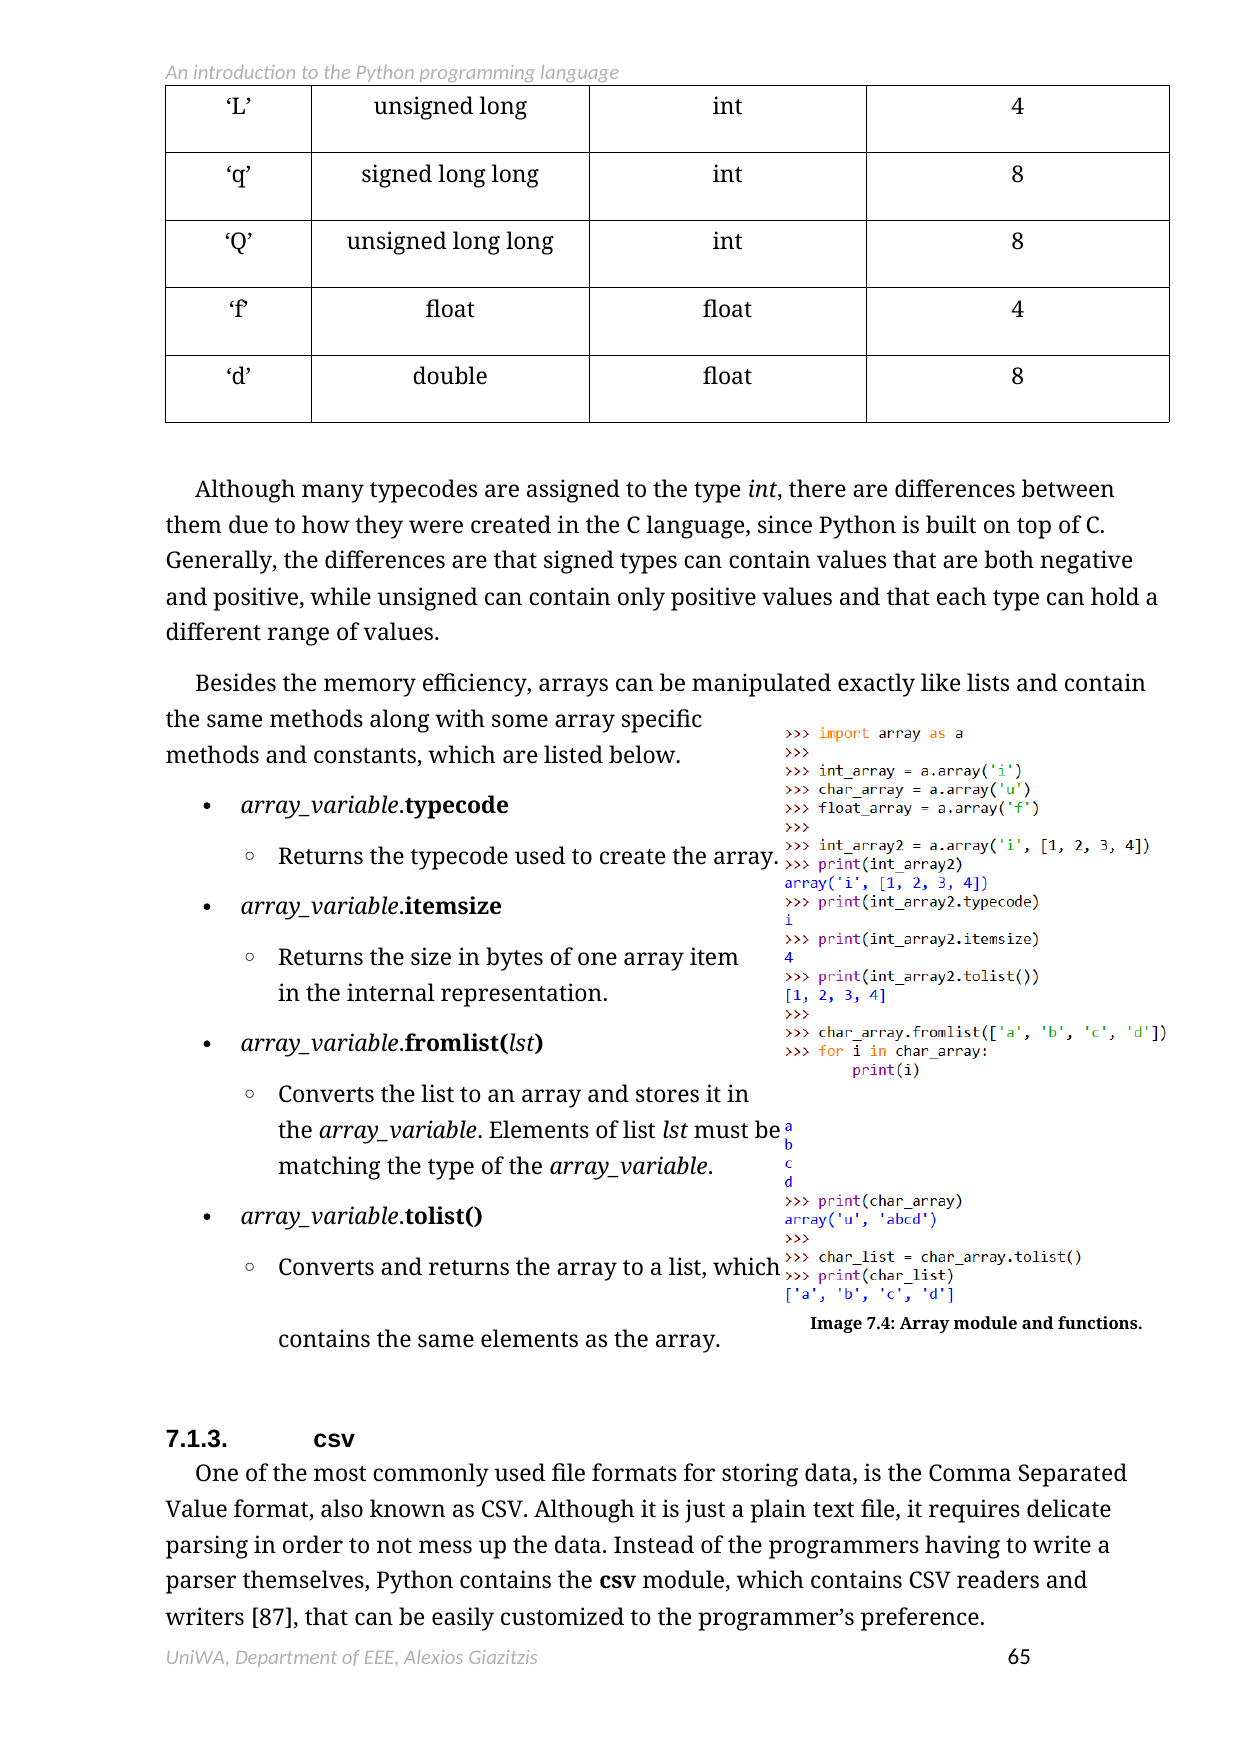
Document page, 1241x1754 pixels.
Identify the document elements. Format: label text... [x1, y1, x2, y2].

table_cell float [590, 356, 866, 422]
list array_variable.itemsize [203, 890, 783, 922]
table_cell 8 [867, 153, 1169, 219]
table_cell int [590, 86, 866, 152]
text One of the most commonly used file formats for storing data, is the Comma Separated Value format, also known as CSV. Although it is just a plain text file, it requires delicate parsing in order to not mess up the data. Instead of the programmers having to write a parser themselves, Python contains the csv module, which contains CSV readers and writers [87], that can be easily customized to the programmer’s preference. [165, 1457, 1169, 1632]
subtitle csv [165, 1424, 1169, 1452]
table_cell float [590, 288, 866, 354]
table_cell ‘L’ [166, 86, 311, 152]
table_cell unsigned long [312, 86, 589, 152]
list array_variable.tolist() [203, 1200, 783, 1231]
table_cell ‘q’ [166, 153, 311, 219]
list Returns the size in bytes of one array item in the internal representation. [240, 941, 783, 1008]
table_cell signed long long [312, 153, 589, 219]
list array_variable.fromlist(lst) [203, 1027, 783, 1058]
table_cell ‘f’ [166, 288, 311, 354]
table_cell ‘d’ [166, 356, 311, 422]
table_cell 8 [867, 356, 1169, 422]
text Besides the memory efficiency, arrays can be manipulated exactly like lists and contain the same methods along with some array specific methods and constants, which are listed below. [165, 667, 1169, 770]
list Converts and returns the array to a list, which contains the same elements as the array. [240, 1251, 1169, 1354]
table_cell float [312, 288, 589, 354]
list Returns the typecode used to create the array. [240, 840, 783, 871]
table_cell int [590, 153, 866, 219]
table_cell 8 [867, 221, 1169, 287]
table_cell double [312, 356, 589, 422]
picture [783, 725, 1170, 1308]
table_cell int [590, 221, 866, 287]
list Converts the list to an array and stores it in the array_variable. Elements of list lst must be matching the type of the array_variable. [240, 1078, 783, 1181]
table_cell 4 [867, 86, 1169, 152]
list array_variable.typecode [203, 789, 783, 821]
table_cell 4 [867, 288, 1169, 354]
text Image 7.4: Array module and functions. [783, 1308, 1169, 1334]
table_cell ‘Q’ [166, 221, 311, 287]
text Although many typecodes are assigned to the type int, there are differences between them due to how they were created in the C language, since Python is built on top of C. Generally, the differences are that signed types can contain values that are both negative and positive, while unsigned can contain only positive values and that each type can hold a different range of values. [165, 473, 1169, 648]
table_cell unsigned long long [312, 221, 589, 287]
